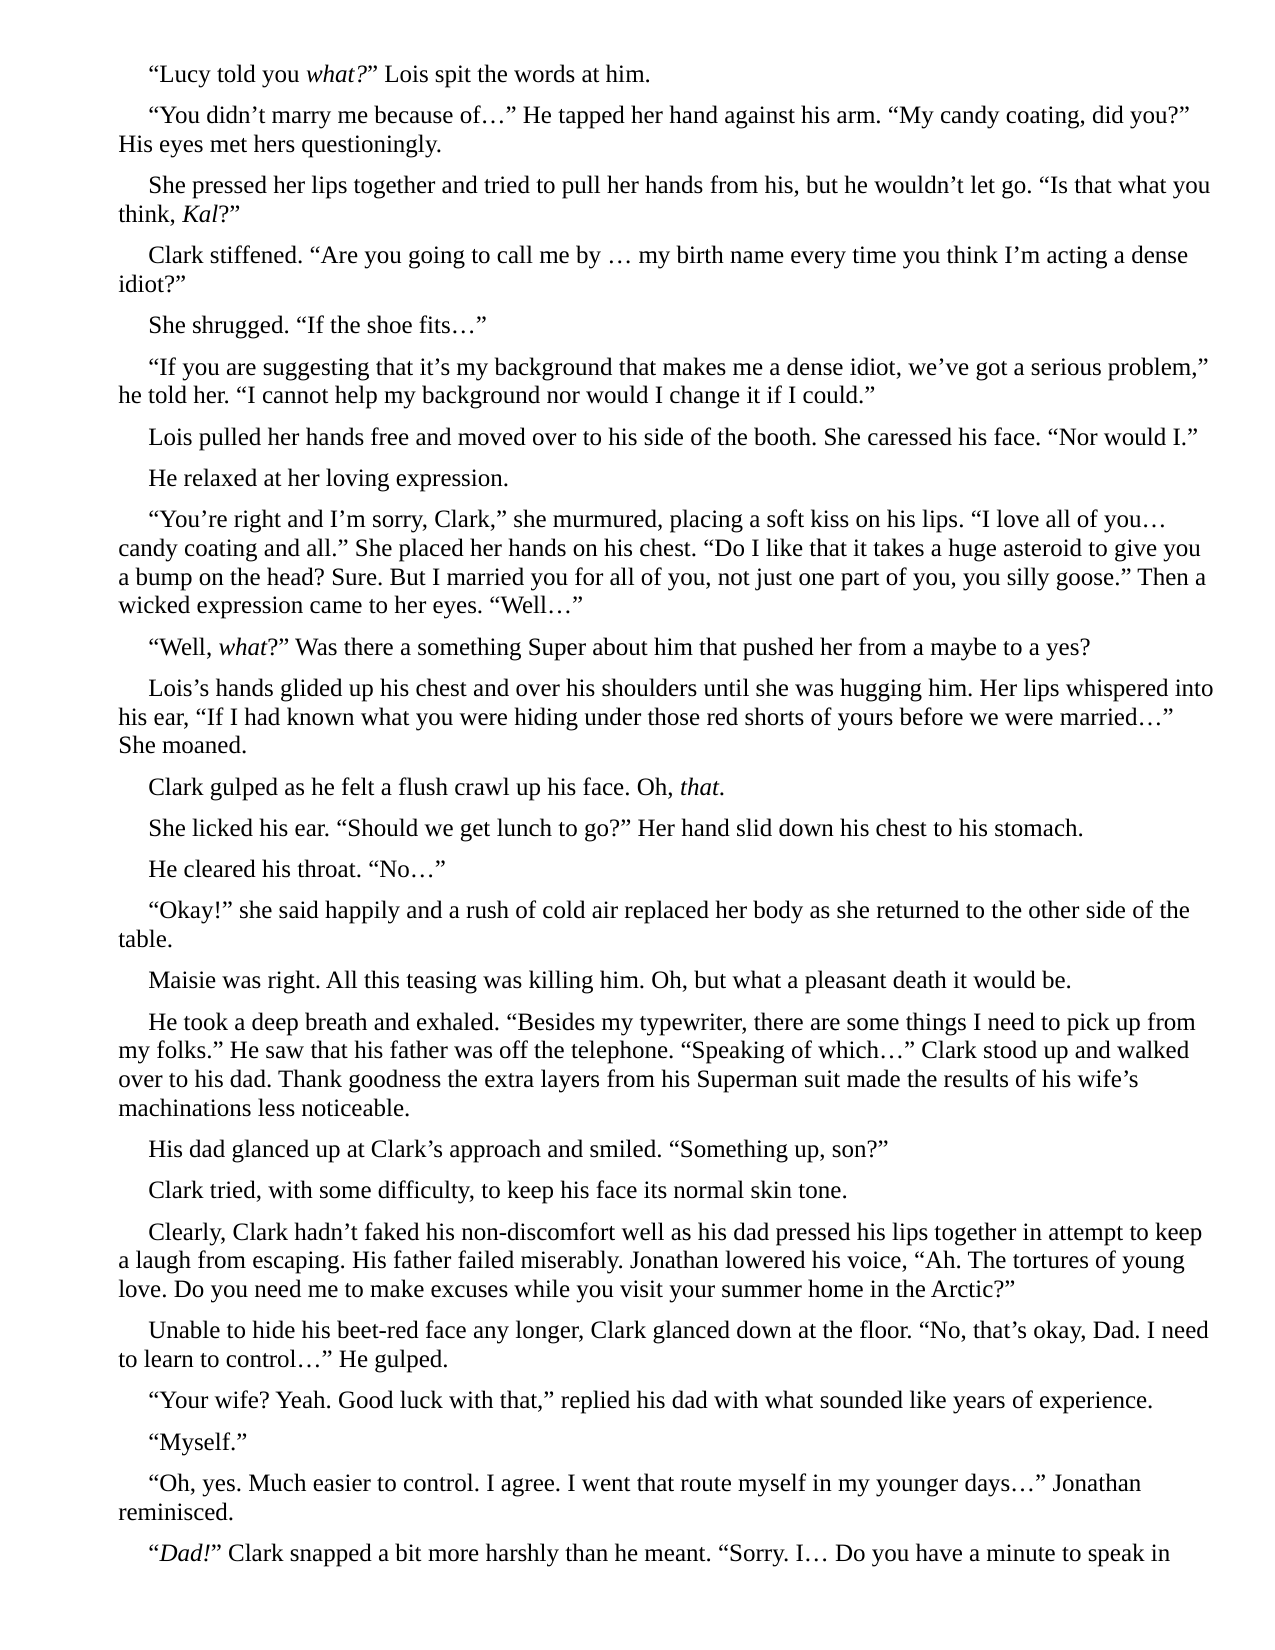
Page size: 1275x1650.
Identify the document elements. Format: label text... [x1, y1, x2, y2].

text “Lucy told you what?” Lois spit the words at him. [118, 59, 1216, 88]
text Unable to hide his beet-red face any longer, Clark glanced down at the floor. “No, that’s okay, Dad. I need to learn to control…” He gulped. [118, 1315, 1216, 1373]
text His dad glanced up at Clark’s approach and smiled. “Something up, son?” [118, 1134, 1216, 1163]
text She pressed her lips together and tried to pull her hands from his, but he wouldn’t let go. “Is that what you think, Kal?” [118, 170, 1216, 228]
text “Oh, yes. Much easier to control. I agree. I went that route myself in my younger days…” Jonathan reminisced. [118, 1468, 1216, 1525]
text “Dad!” Clark snapped a bit more harshly than he meant. “Sorry. I… Do you have a minute to speak in [118, 1538, 1216, 1567]
text He cleared his throat. “No…” [118, 854, 1216, 883]
text Clark tried, with some difficulty, to keep his face its normal skin tone. [118, 1175, 1216, 1204]
text He relaxed at her loving expression. [118, 463, 1216, 492]
text He took a deep breath and exhaled. “Besides my typewriter, there are some things I need to pick up from my folks.” He saw that his father was off the telephone. “Speaking of which…” Clark stood up and walked over to his dad. Thank goodness the extra layers from his Superman suit made the results of his wife’s machinations less noticeable. [118, 1007, 1216, 1122]
text “You’re right and I’m sorry, Clark,” she murmured, placing a soft kiss on his lips. “I love all of you… candy coating and all.” She placed her hands on his chest. “Do I like that it takes a huge asteroid to give you a bump on the head? Sure. But I married you for all of you, not just one part of you, you silly goose.” Then a wicked expression came to her eyes. “Well…” [118, 504, 1216, 619]
text Clark stiffened. “Are you going to call me by … my birth name every time you think I’m acting a dense idiot?” [118, 240, 1216, 298]
text “Your wife? Yeah. Good luck with that,” replied his dad with what sounded like years of experience. [118, 1385, 1216, 1414]
text Clark gulped as he felt a flush crawl up his face. Oh, that. [118, 772, 1216, 800]
text She licked his ear. “Should we get lunch to go?” Her hand slid down his chest to his stomach. [118, 813, 1216, 842]
text “Well, what?” Was there a something Super about him that pushed her from a maybe to a yes? [118, 632, 1216, 660]
text Lois pulled her hands free and moved over to his side of the booth. She caressed his face. “Nor would I.” [118, 422, 1216, 450]
text Lois’s hands glided up his chest and over his shoulders until she was hugging him. Her lips whispered into his ear, “If I had known what you were hiding under those red shorts of yours before we were married…” She moaned. [118, 673, 1216, 759]
text “You didn’t marry me because of…” He tapped her hand against his arm. “My candy coating, did you?” His eyes met hers questioningly. [118, 100, 1216, 158]
text Clearly, Clark hadn’t faked his non-discomfort well as his dad pressed his lips together in attempt to keep a laugh from escaping. His father failed miserably. Jonathan lowered his voice, “Ah. The tortures of young love. Do you need me to make excuses while you visit your summer home in the Arctic?” [118, 1217, 1216, 1303]
text She shrugged. “If the shoe fits…” [118, 310, 1216, 339]
text “If you are suggesting that it’s my background that makes me a dense idiot, we’ve got a serious problem,” he told her. “I cannot help my background nor would I change it if I could.” [118, 352, 1216, 409]
text Maisie was right. All this teasing was killing him. Oh, but what a pleasant death it would be. [118, 965, 1216, 994]
text “Okay!” she said happily and a rush of cold air replaced her body as she returned to the other side of the table. [118, 895, 1216, 953]
text “Myself.” [118, 1427, 1216, 1455]
